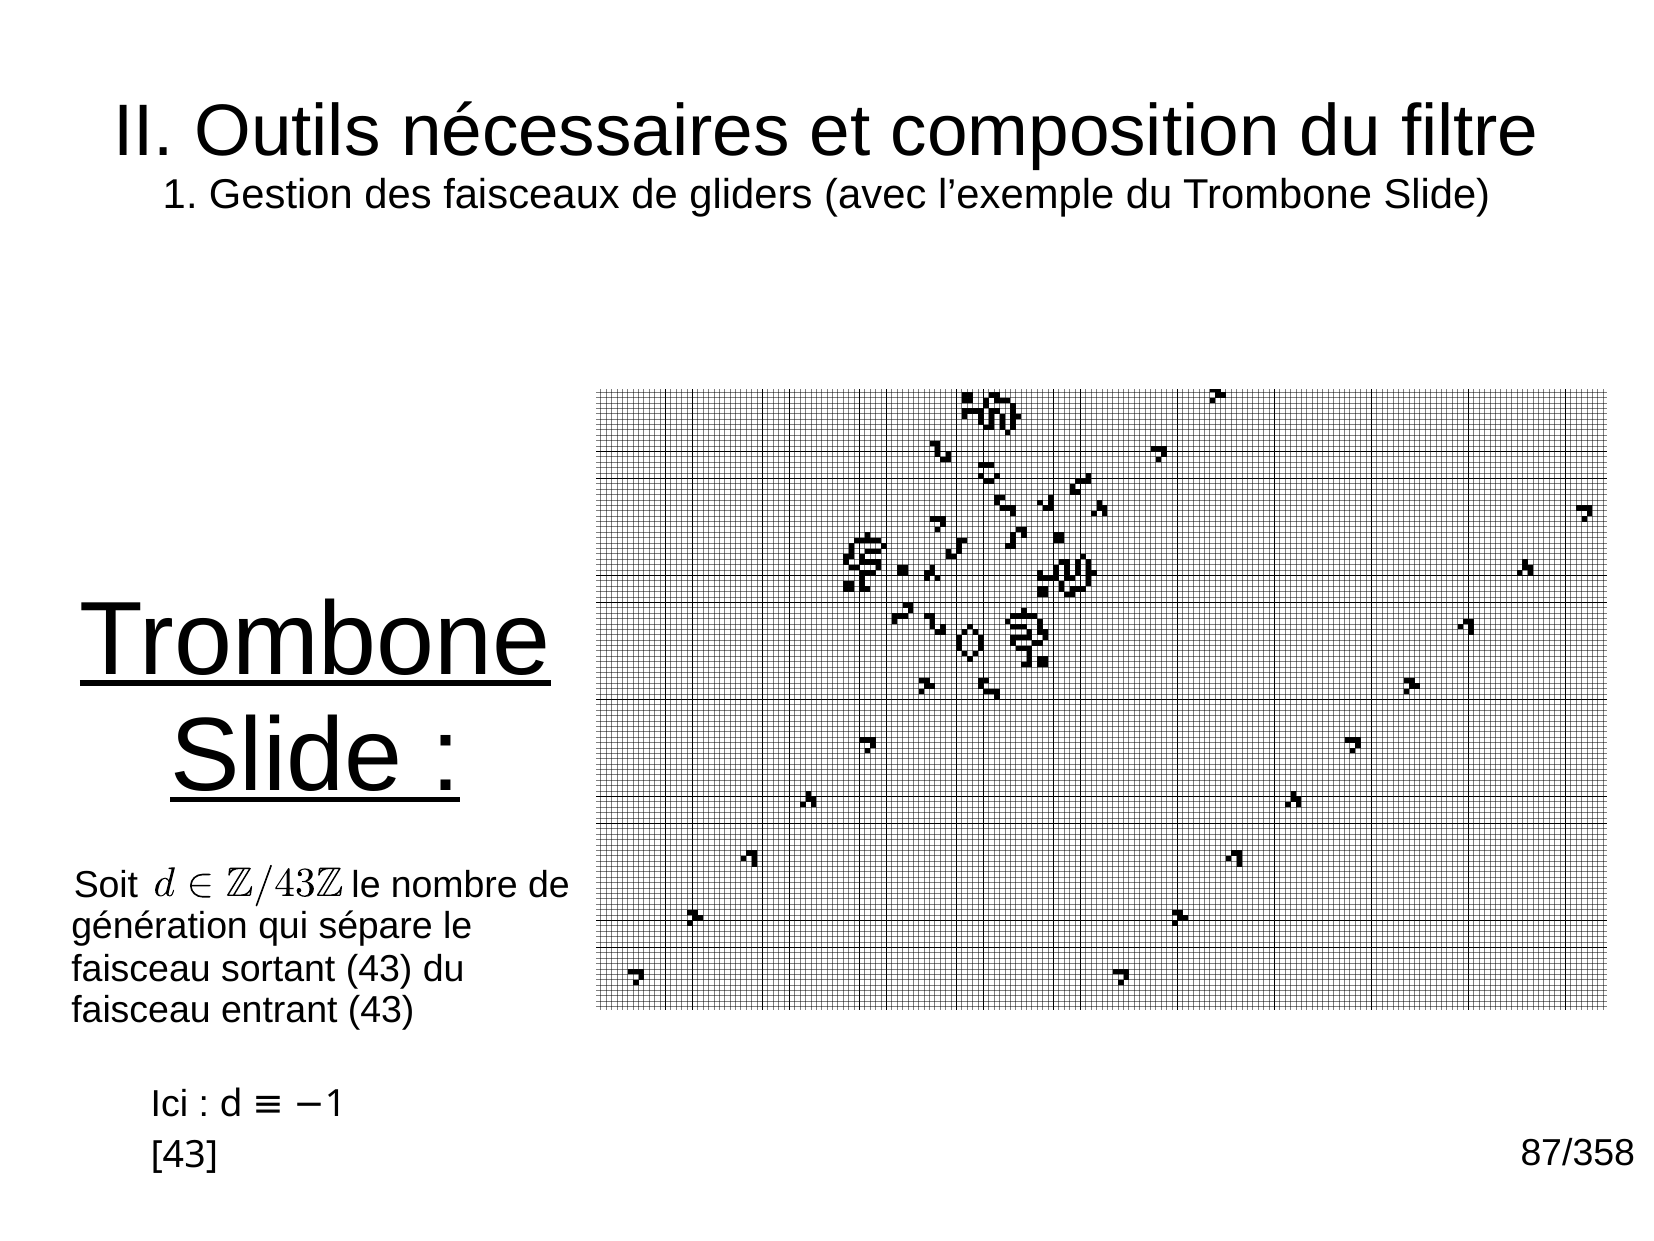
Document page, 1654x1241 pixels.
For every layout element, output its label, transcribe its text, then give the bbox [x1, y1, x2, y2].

picture [153, 863, 336, 897]
text_box Ici : d ≡ −1 [43] [135, 1068, 432, 1171]
text_box le nombre de [336, 856, 586, 897]
text_box Soit [59, 856, 154, 897]
text_box <number>/358 [1505, 1124, 1654, 1182]
text_box Trombone Slide : [65, 572, 566, 821]
title II. Outils nécessaires et composition du filtre 1. Gestion des faisceaux de gliders (avec l’exemple du Trombone Slide) [82, 49, 1571, 257]
text_box génération qui sépare le faisceau sortant (43) du faisceau entrant (43) [56, 897, 656, 1039]
picture [596, 389, 1607, 1010]
